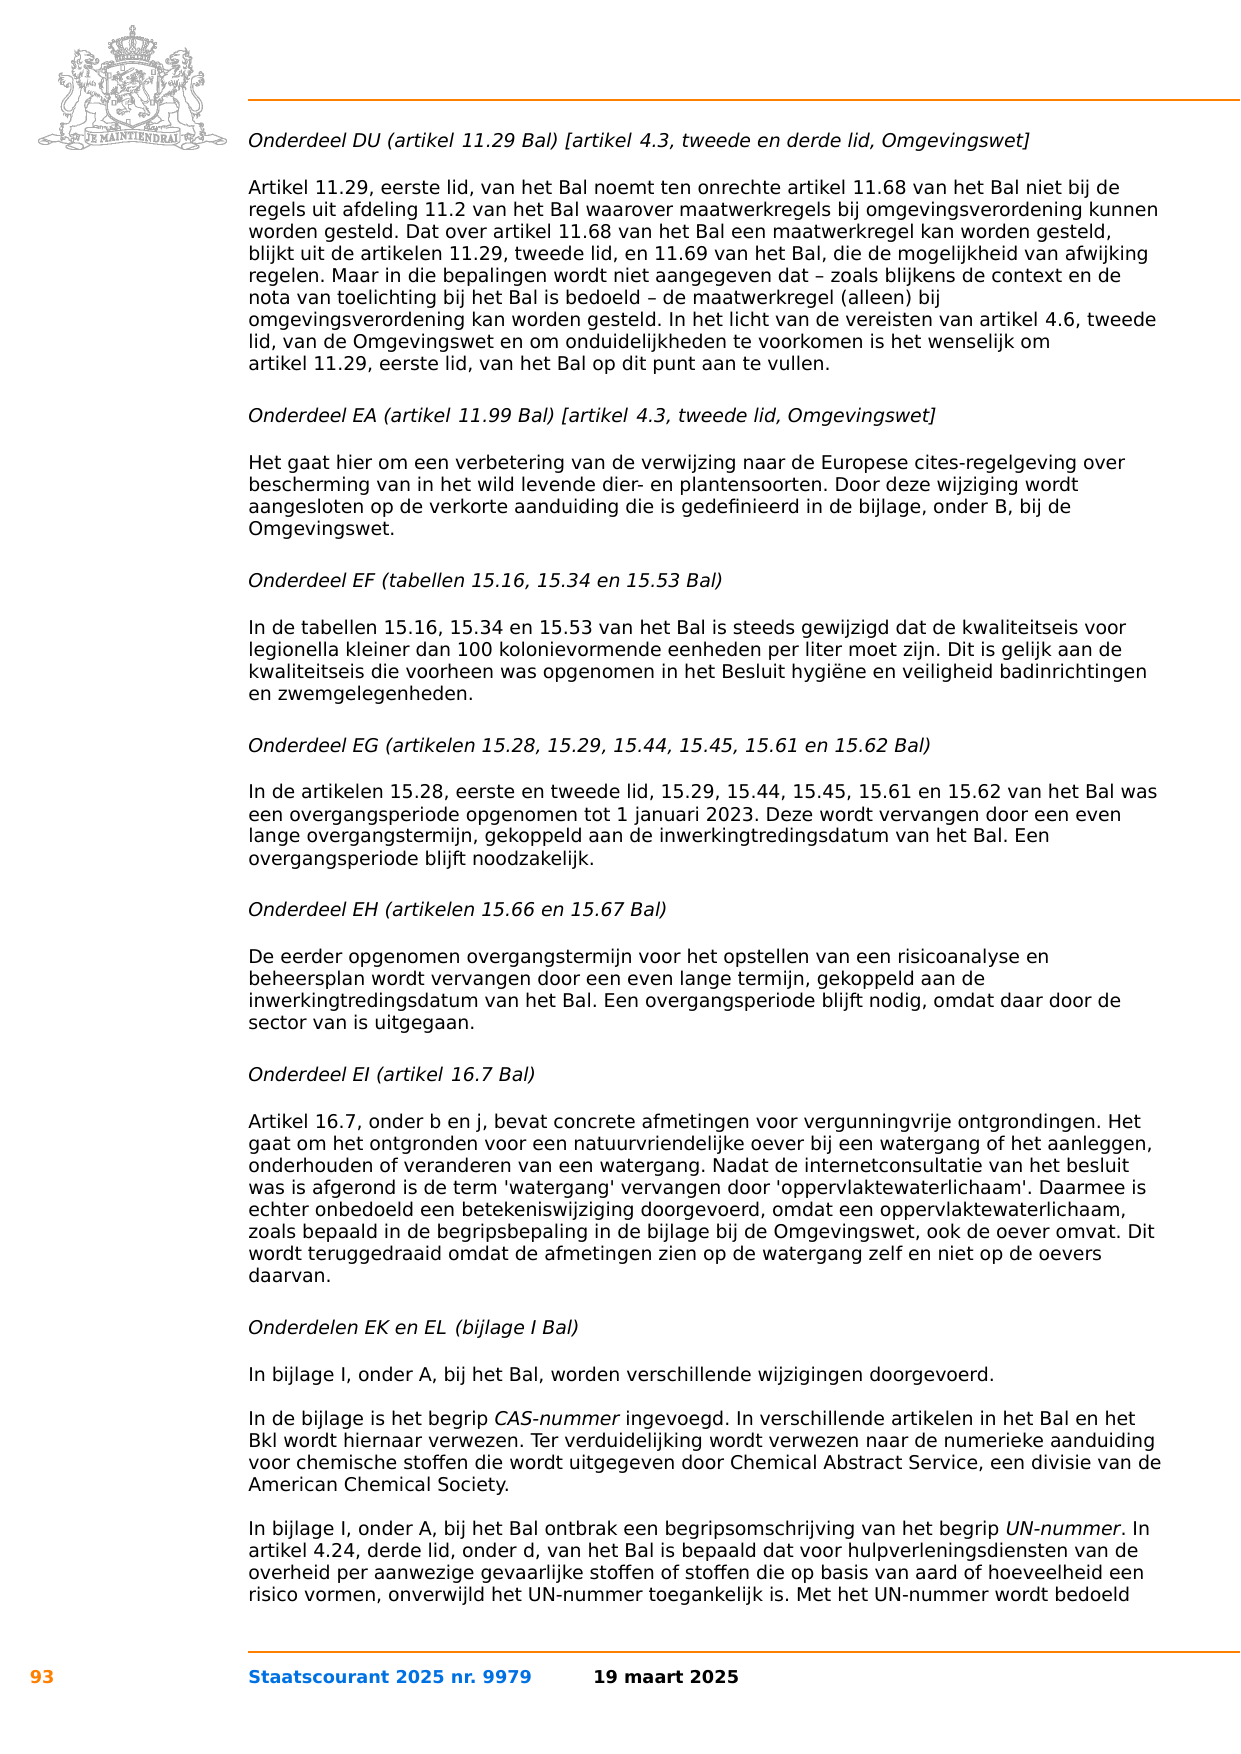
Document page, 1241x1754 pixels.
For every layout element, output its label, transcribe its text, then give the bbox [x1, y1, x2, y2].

subtitle Onderdeel EI (artikel 16.7 Bal) [248, 1064, 1163, 1086]
text Artikel 11.29, eerste lid, van het Bal noemt ten onrechte artikel 11.68 van het Bal niet bij de regels uit afdeling 11.2 van het Bal waarover maatwerkregels bij omgevingsverordening kunnen worden gesteld. Dat over artikel 11.68 van het Bal een maatwerkregel kan worden gesteld, blijkt uit de artikelen 11.29, tweede lid, en 11.69 van het Bal, die de mogelijkheid van afwijking regelen. Maar in die bepalingen wordt niet aangegeven dat – zoals blijkens de context en de nota van toelichting bij het Bal is bedoeld – de maatwerkregel (alleen) bij omgevingsverordening kan worden gesteld. In het licht van de vereisten van artikel 4.6, tweede lid, van de Omgevingswet en om onduidelijkheden te voorkomen is het wenselijk om artikel 11.29, eerste lid, van het Bal op dit punt aan te vullen. [248, 177, 1163, 375]
text In bijlage I, onder A, bij het Bal, worden verschillende wijzigingen doorgevoerd. [248, 1364, 1163, 1386]
subtitle Onderdelen EK en EL (bijlage I Bal) [248, 1317, 1163, 1339]
subtitle Onderdeel DU (artikel 11.29 Bal) [artikel 4.3, tweede en derde lid, Omgevingswet] [248, 130, 1163, 152]
text In de tabellen 15.16, 15.34 en 15.53 van het Bal is steeds gewijzigd dat de kwaliteitseis voor legionella kleiner dan 100 kolonievormende eenheden per liter moet zijn. Dit is gelijk aan de kwaliteitseis die voorheen was opgenomen in het Besluit hygiëne en veiligheid badinrichtingen en zwemgelegenheden. [248, 617, 1163, 704]
picture [38, 25, 227, 150]
subtitle Onderdeel EA (artikel 11.99 Bal) [artikel 4.3, tweede lid, Omgevingswet] [248, 405, 1163, 427]
text Het gaat hier om een verbetering van de verwijzing naar de Europese cites-regelgeving over bescherming van in het wild levende dier- en plantensoorten. Door deze wijziging wordt aangesloten op de verkorte aanduiding die is gedefinieerd in de bijlage, onder B, bij de Omgevingswet. [248, 452, 1163, 539]
subtitle Onderdeel EF (tabellen 15.16, 15.34 en 15.53 Bal) [248, 569, 1163, 592]
subtitle Onderdeel EG (artikelen 15.28, 15.29, 15.44, 15.45, 15.61 en 15.62 Bal) [248, 734, 1163, 756]
text De eerder opgenomen overgangstermijn voor het opstellen van een risicoanalyse en beheersplan wordt vervangen door een even lange termijn, gekoppeld aan de inwerkingtredingsdatum van het Bal. Een overgangsperiode blijft nodig, omdat daar door de sector van is uitgegaan. [248, 946, 1163, 1034]
text Artikel 16.7, onder b en j, bevat concrete afmetingen voor vergunningvrije ontgrondingen. Het gaat om het ontgronden voor een natuurvriendelijke oever bij een watergang of het aanleggen, onderhouden of veranderen van een watergang. Nadat de internetconsultatie van het besluit was is afgerond is de term 'watergang' vervangen door 'oppervlaktewaterlichaam'. Daarmee is echter onbedoeld een betekeniswijziging doorgevoerd, omdat een oppervlaktewaterlichaam, zoals bepaald in de begripsbepaling in de bijlage bij de Omgevingswet, ook de oever omvat. Dit wordt teruggedraaid omdat de afmetingen zien op de watergang zelf en niet op de oevers daarvan. [248, 1111, 1163, 1287]
text In bijlage I, onder A, bij het Bal ontbrak een begripsomschrijving van het begrip UN-nummer. In artikel 4.24, derde lid, onder d, van het Bal is bepaald dat voor hulpverleningsdiensten van de overheid per aanwezige gevaarlijke stoffen of stoffen die op basis van aard of hoeveelheid een risico vormen, onverwijld het UN-nummer toegankelijk is. Met het UN-nummer wordt bedoeld [248, 1518, 1163, 1606]
text In de artikelen 15.28, eerste en tweede lid, 15.29, 15.44, 15.45, 15.61 en 15.62 van het Bal was een overgangsperiode opgenomen tot 1 januari 2023. Deze wordt vervangen door een even lange overgangstermijn, gekoppeld aan de inwerkingtredingsdatum van het Bal. Een overgangsperiode blijft noodzakelijk. [248, 781, 1163, 869]
text In de bijlage is het begrip CAS-nummer ingevoegd. In verschillende artikelen in het Bal en het Bkl wordt hiernaar verwezen. Ter verduidelijking wordt verwezen naar de numerieke aanduiding voor chemische stoffen die wordt uitgegeven door Chemical Abstract Service, een divisie van de American Chemical Society. [248, 1408, 1163, 1496]
subtitle Onderdeel EH (artikelen 15.66 en 15.67 Bal) [248, 899, 1163, 921]
